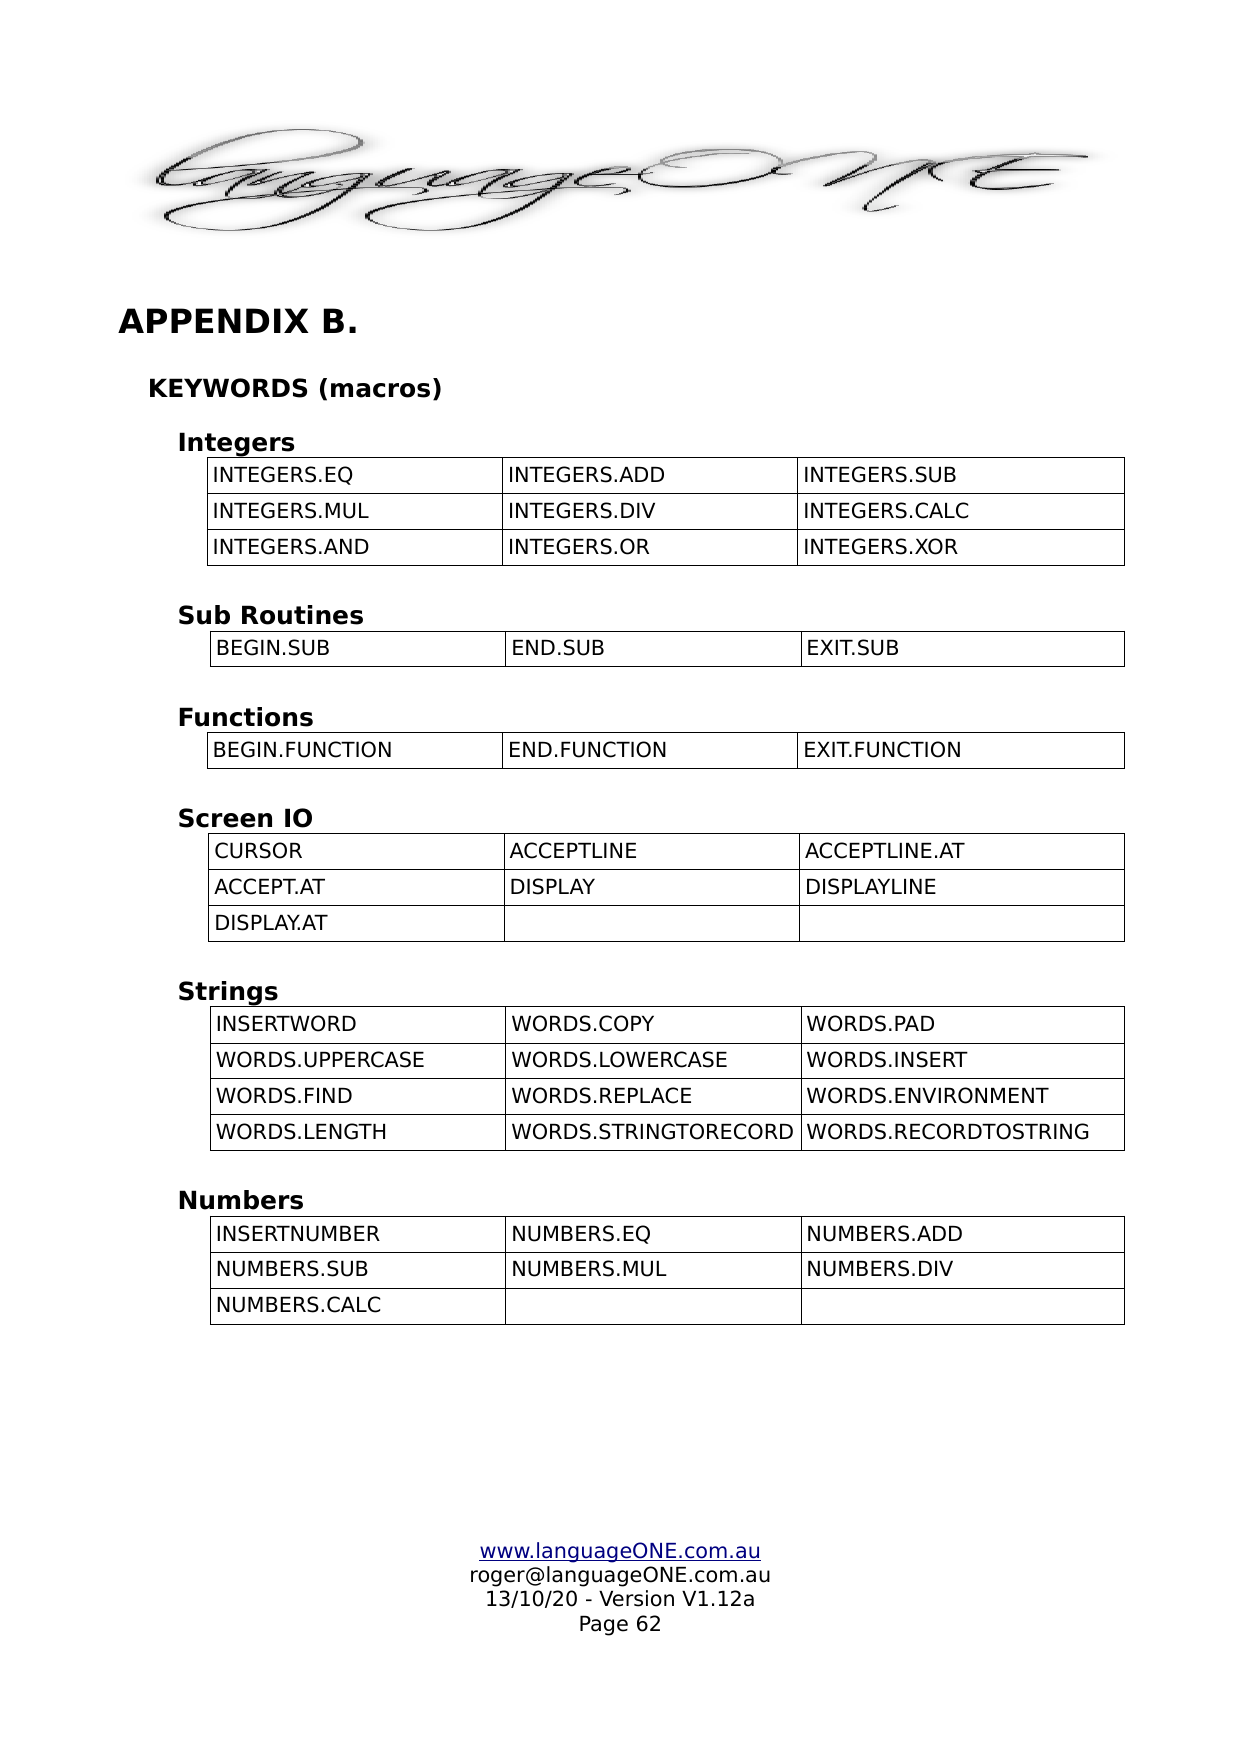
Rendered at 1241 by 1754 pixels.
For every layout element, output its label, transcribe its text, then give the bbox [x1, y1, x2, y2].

table_cell [505, 906, 799, 941]
table_header BEGIN.SUB [211, 632, 505, 666]
table_cell WORDS.RECORDTOSTRING [802, 1115, 1124, 1150]
table_cell NUMBERS.CALC [211, 1289, 505, 1323]
subtitle Screen IO [177, 804, 1122, 833]
table_cell [506, 1289, 801, 1323]
table_header WORDS.COPY [506, 1007, 801, 1042]
table_cell DISPLAY.AT [209, 906, 504, 941]
table_cell DISPLAYLINE [800, 870, 1124, 905]
table_cell NUMBERS.SUB [211, 1253, 505, 1287]
table_header NUMBERS.EQ [506, 1217, 801, 1252]
table_header CURSOR [209, 834, 504, 869]
table_header INSERTNUMBER [211, 1217, 505, 1252]
table_header INSERTWORD [211, 1007, 505, 1042]
table_header INTEGERS.SUB [798, 458, 1124, 493]
table_cell WORDS.FIND [211, 1079, 505, 1114]
table_cell WORDS.ENVIRONMENT [802, 1079, 1124, 1114]
subtitle Strings [177, 977, 1122, 1006]
subtitle Functions [177, 703, 1122, 732]
table_cell ACCEPT.AT [209, 870, 504, 905]
table_header END.SUB [506, 632, 801, 666]
table_cell INTEGERS.XOR [798, 530, 1124, 565]
table_cell INTEGERS.CALC [798, 494, 1124, 529]
table_header END.FUNCTION [503, 733, 797, 768]
table_cell [802, 1289, 1124, 1323]
table_cell WORDS.REPLACE [506, 1079, 801, 1114]
table_header EXIT.SUB [802, 632, 1124, 666]
table_cell WORDS.LENGTH [211, 1115, 505, 1150]
table_cell WORDS.LOWERCASE [506, 1044, 801, 1078]
table_cell WORDS.UPPERCASE [211, 1044, 505, 1078]
table_header EXIT.FUNCTION [798, 733, 1124, 768]
table_header ACCEPTLINE.AT [800, 834, 1124, 869]
picture [125, 120, 1118, 239]
table_header BEGIN.FUNCTION [208, 733, 502, 768]
table_cell NUMBERS.MUL [506, 1253, 801, 1287]
table_header INTEGERS.ADD [503, 458, 797, 493]
table_header INTEGERS.EQ [208, 458, 502, 493]
table_cell NUMBERS.DIV [802, 1253, 1124, 1287]
subtitle Integers [177, 428, 1122, 457]
table_cell INTEGERS.OR [503, 530, 797, 565]
table_cell INTEGERS.AND [208, 530, 502, 565]
table_cell DISPLAY [505, 870, 799, 905]
subtitle Numbers [177, 1186, 1122, 1216]
table_cell INTEGERS.DIV [503, 494, 797, 529]
table_cell WORDS.INSERT [802, 1044, 1124, 1078]
subtitle Sub Routines [177, 601, 1122, 631]
subtitle KEYWORDS (macros) [148, 375, 1122, 404]
subtitle APPENDIX B. [118, 302, 1122, 341]
table_cell WORDS.STRINGTORECORD [506, 1115, 801, 1150]
table_cell INTEGERS.MUL [208, 494, 502, 529]
table_cell [800, 906, 1124, 941]
table_header WORDS.PAD [802, 1007, 1124, 1042]
table_header NUMBERS.ADD [802, 1217, 1124, 1252]
table_header ACCEPTLINE [505, 834, 799, 869]
